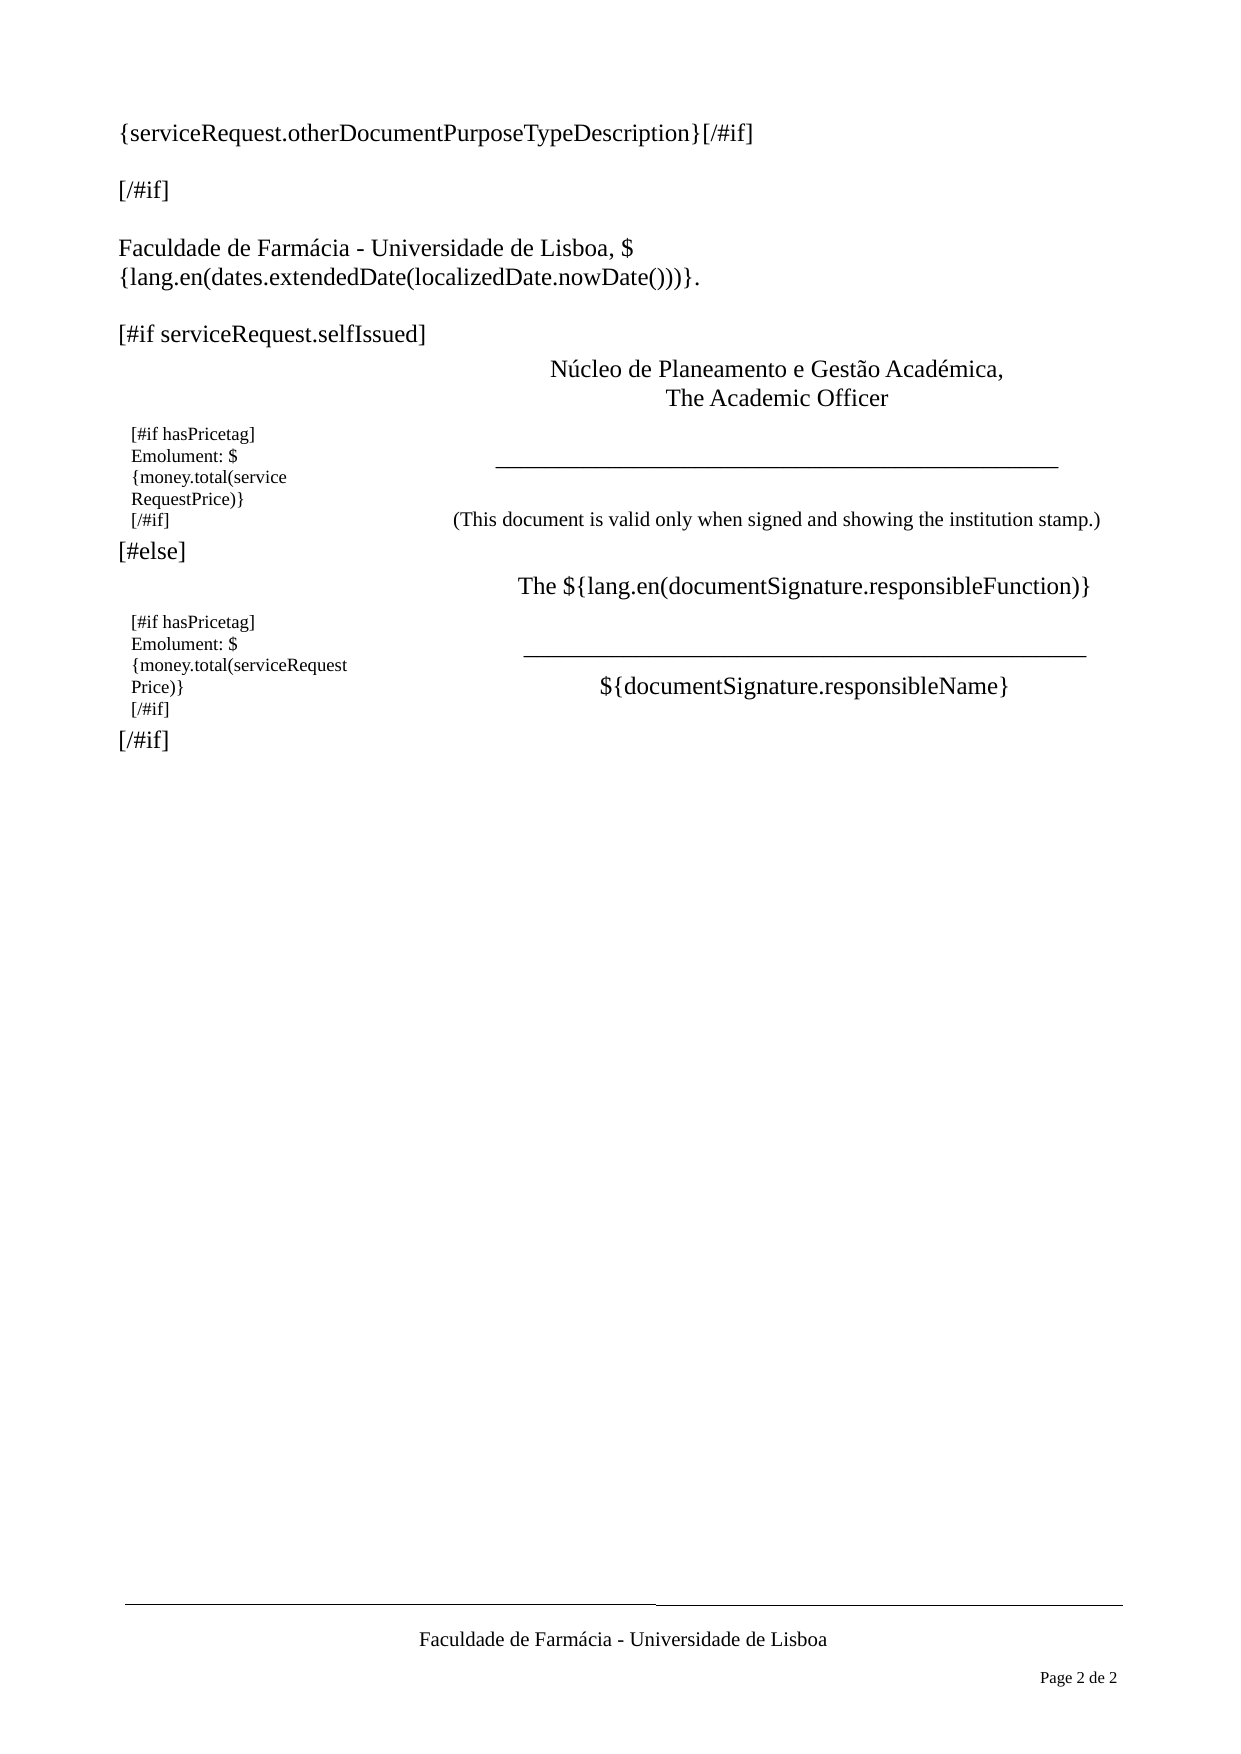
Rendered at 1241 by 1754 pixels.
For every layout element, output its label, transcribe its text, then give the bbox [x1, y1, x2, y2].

text Faculdade de Farmácia - Universidade de Lisboa, ${lang.en(dates.extendedDate(localizedDate.nowDate()))}. [118, 233, 1122, 291]
text [#else] [118, 536, 1122, 565]
table_header Núcleo de Planeamento e Gestão Académica, The Academic Officer [444, 348, 1110, 417]
table_header [#if hasPricetag] Emolument: ${money.total(serviceRequestPrice)} [/#if] [125, 348, 444, 536]
table_cell _____________________________________________ [500, 605, 1110, 665]
table_cell ${documentSignature.responsibleName} [500, 665, 1110, 725]
table_cell _____________________________________________ [444, 417, 1110, 477]
text [#if serviceRequest.selfIssued] [118, 319, 1122, 348]
text {serviceRequest.otherDocumentPurposeTypeDescription}[/#if] [118, 118, 1122, 147]
table_cell [#if hasPricetag] Emolument: ${money.total(serviceRequestPrice)} [/#if] [125, 605, 500, 725]
text [/#if] [118, 725, 1122, 753]
text [/#if] [118, 176, 1122, 204]
table_header The ${lang.en(documentSignature.responsibleFunction)} [125, 565, 1110, 605]
table_cell (This document is valid only when signed and showing the institution stamp.) [444, 477, 1110, 536]
